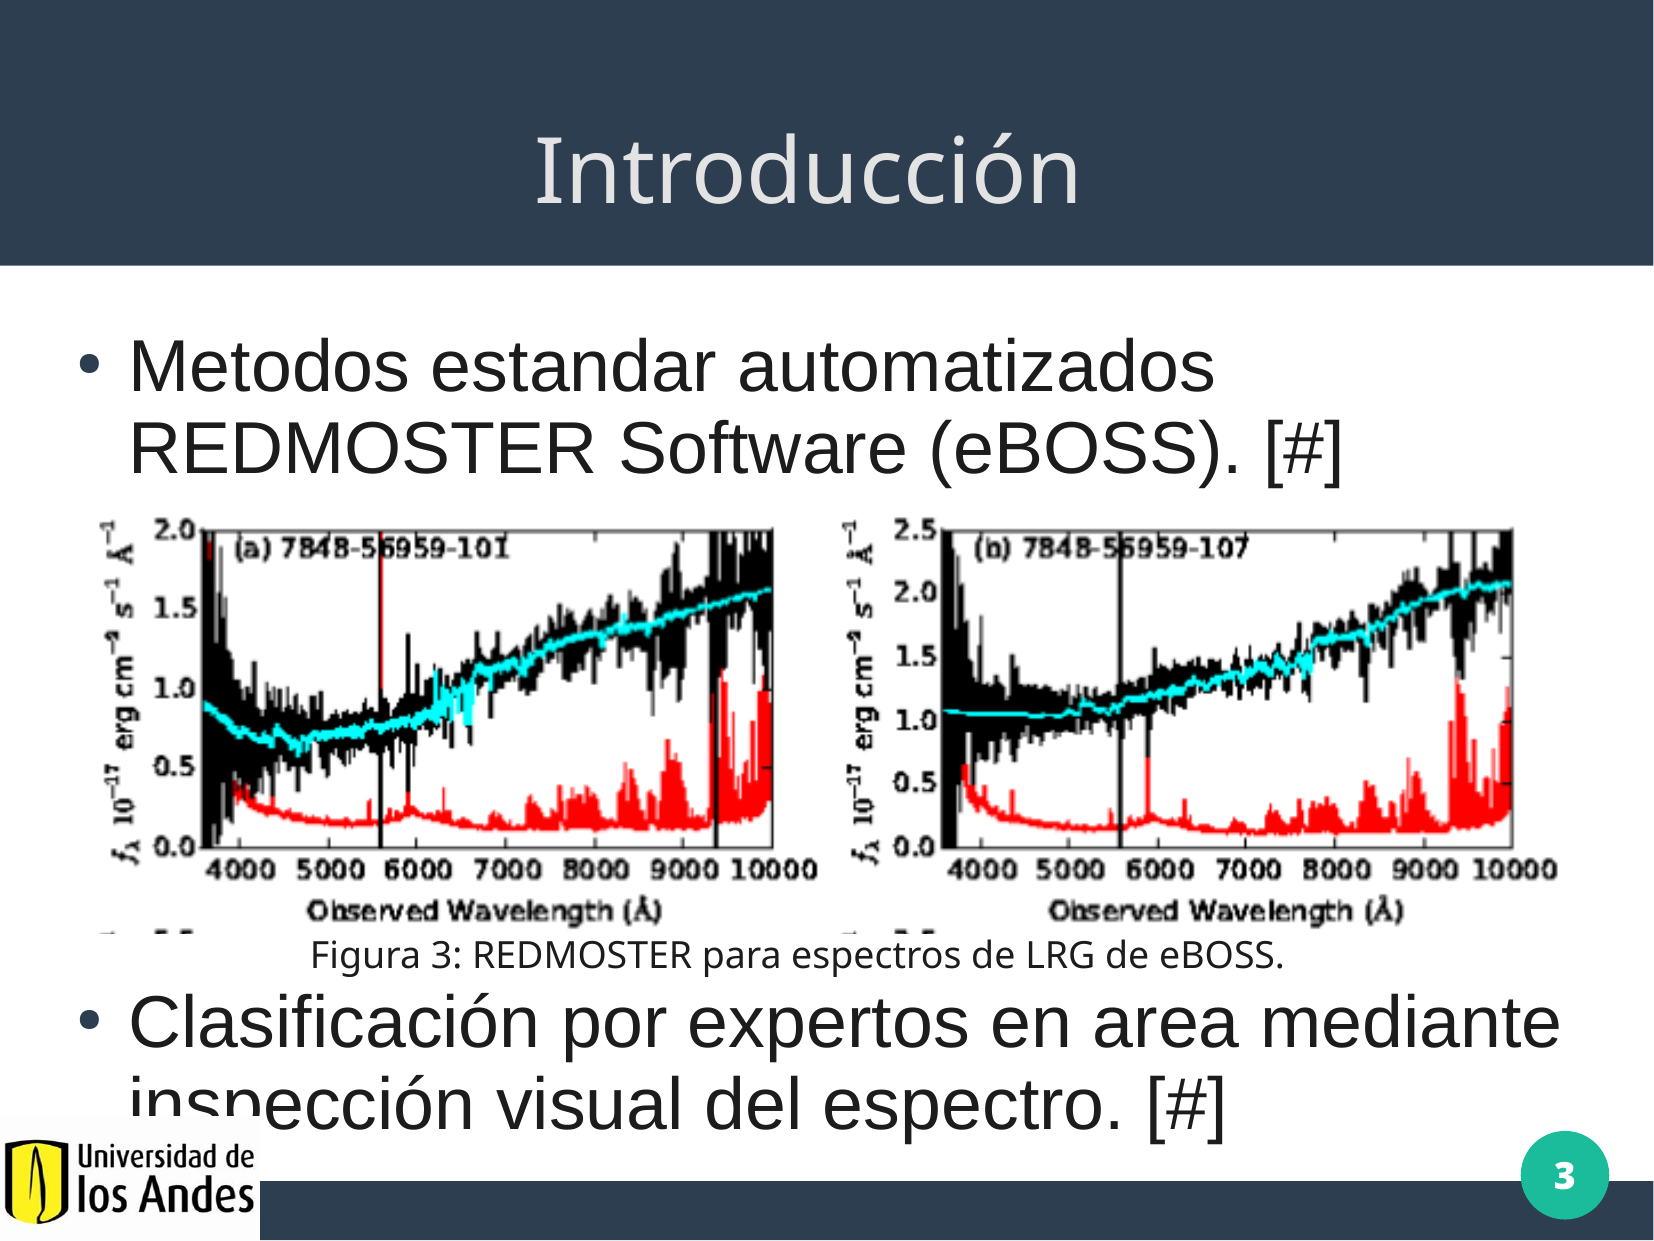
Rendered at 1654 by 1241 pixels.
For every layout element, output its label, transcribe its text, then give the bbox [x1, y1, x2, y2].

picture [82, 507, 1583, 934]
text_box Figura 3: REDMOSTER para espectros de LRG de eBOSS. [295, 921, 1418, 1024]
list Metodos estandar automatizados REDMOSTER Software (eBOSS). [#] Clasificación por expertos en area mediante inspección visual del espectro. [#] [59, 324, 1595, 1152]
picture [0, 1116, 260, 1241]
title Introducción [67, 89, 1604, 247]
